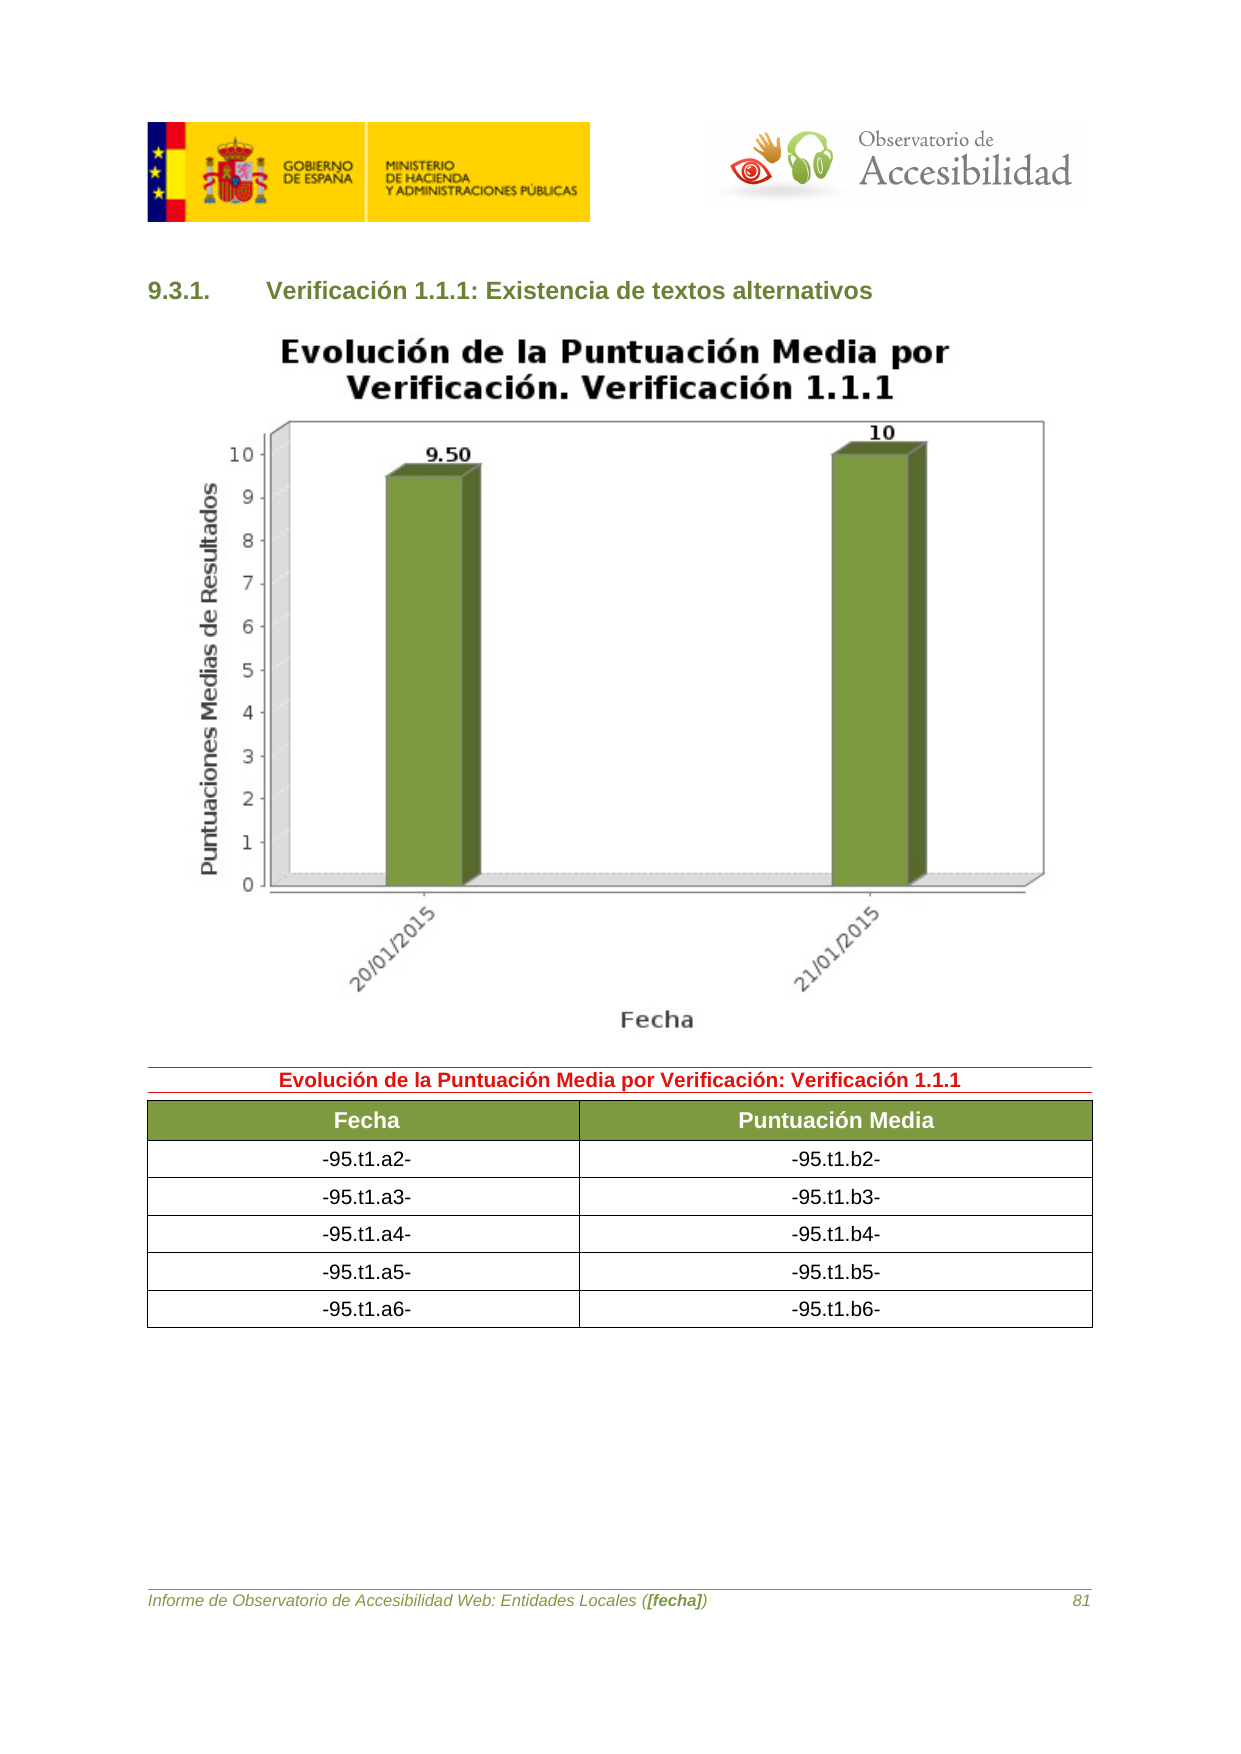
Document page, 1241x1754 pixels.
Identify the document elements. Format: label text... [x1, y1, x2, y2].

table_cell -95.t1.b3- [580, 1178, 1092, 1215]
table_cell -95.t1.a4- [148, 1216, 579, 1252]
picture [710, 122, 1086, 205]
picture [178, 332, 1062, 1042]
table_cell -95.t1.a6- [148, 1291, 579, 1327]
list Verificación 1.1.1: Existencia de textos alternativos [148, 276, 1092, 304]
picture [147, 122, 591, 222]
table_header Puntuación Media [580, 1101, 1092, 1140]
table_cell -95.t1.a3- [148, 1178, 579, 1215]
table_cell -95.t1.a5- [148, 1253, 579, 1290]
text Evolución de la Puntuación Media por Verificación: Verificación 1.1.1 [148, 1068, 1092, 1092]
table_cell -95.t1.b5- [580, 1253, 1092, 1290]
table_cell -95.t1.b6- [580, 1291, 1092, 1327]
table_cell -95.t1.a2- [148, 1141, 579, 1177]
table_header Fecha [148, 1101, 579, 1140]
table_cell -95.t1.b2- [580, 1141, 1092, 1177]
table_cell -95.t1.b4- [580, 1216, 1092, 1252]
